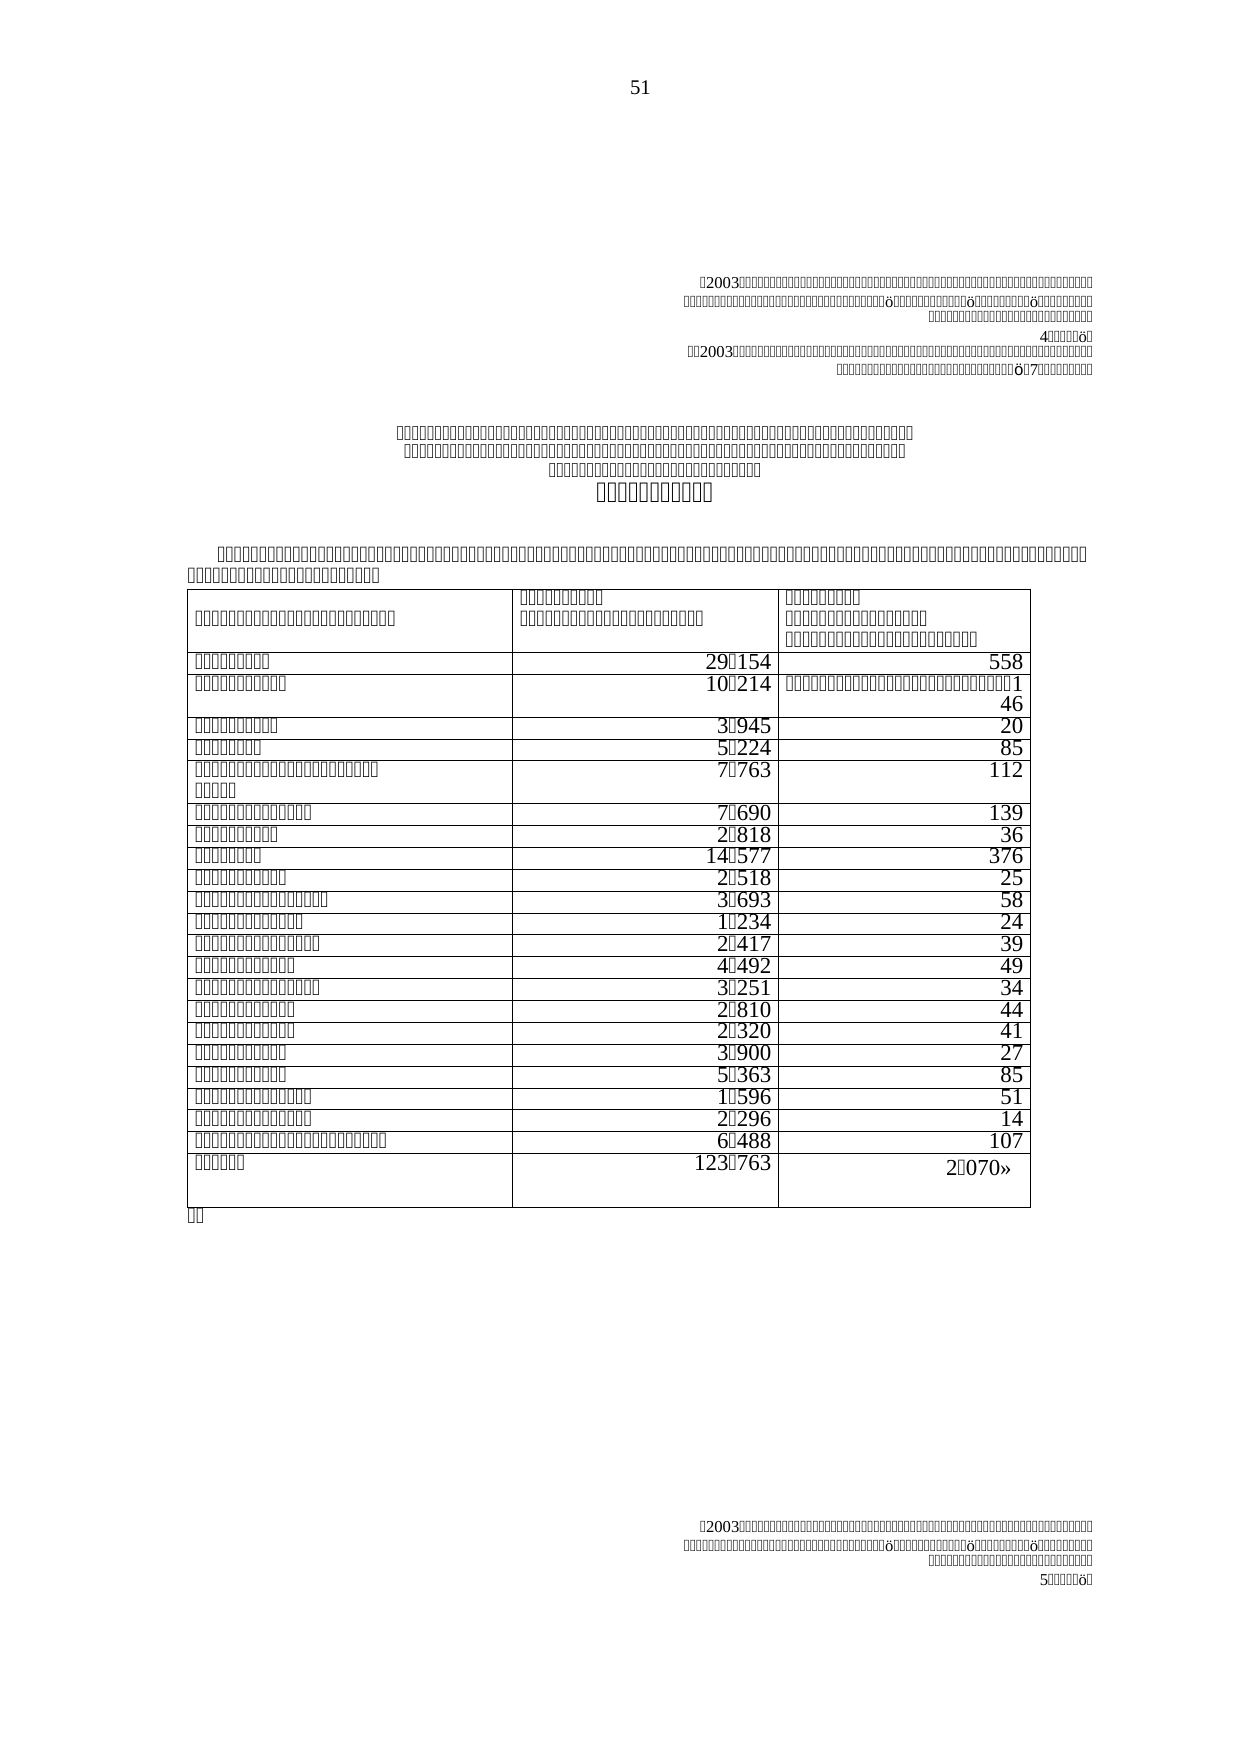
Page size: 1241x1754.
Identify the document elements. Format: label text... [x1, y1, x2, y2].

table_cell  [513, 740, 778, 760]
table_cell  [779, 718, 1030, 738]
table_cell  [188, 718, 512, 738]
table_cell  [188, 957, 512, 978]
table_cell  [513, 718, 778, 738]
table_cell  [779, 892, 1030, 912]
table_cell  [779, 804, 1030, 825]
text  [187, 311, 1093, 327]
table_cell  [513, 848, 778, 869]
table_cell  [188, 1154, 512, 1207]
text  [187, 346, 1093, 361]
text ö [187, 361, 1093, 380]
table_cell  [188, 804, 512, 825]
table_cell  [513, 979, 778, 1000]
table_cell  [513, 653, 778, 674]
table_cell  [779, 653, 1030, 674]
table_cell  [779, 761, 1030, 803]
table_cell  [779, 914, 1030, 934]
table_cell »  [779, 1154, 1030, 1207]
table_cell  [513, 804, 778, 825]
table_cell  [188, 653, 512, 674]
table_cell  [779, 675, 1030, 717]
table_cell  [513, 1110, 778, 1131]
table_cell   [188, 761, 512, 803]
table_cell  [513, 1067, 778, 1087]
text ööö [187, 292, 1093, 311]
table_cell  [188, 1045, 512, 1066]
table_cell  [779, 1045, 1030, 1066]
table_cell  [779, 1001, 1030, 1022]
text ööö [187, 1536, 1093, 1555]
table_cell  [188, 935, 512, 956]
table_cell  [513, 1045, 778, 1066]
table_cell  [188, 848, 512, 869]
table_cell  [188, 979, 512, 1000]
table_cell  [188, 675, 512, 717]
table_cell  [779, 1110, 1030, 1131]
text ö [187, 327, 1093, 346]
table_cell  [513, 870, 778, 891]
table_cell  [779, 826, 1030, 847]
table_cell  [513, 675, 778, 717]
table_cell  [188, 1067, 512, 1087]
table_cell  [188, 826, 512, 847]
table_cell  [779, 1132, 1030, 1153]
table_cell  [779, 935, 1030, 956]
table_cell  [188, 1023, 512, 1044]
table_header  [188, 590, 512, 652]
table_cell  [779, 740, 1030, 760]
table_cell  [513, 892, 778, 912]
table_cell  [188, 914, 512, 934]
table_header    [779, 590, 1030, 652]
table_cell  [188, 740, 512, 760]
text  [187, 277, 1093, 292]
table_cell  [188, 1132, 512, 1153]
table_cell  [779, 979, 1030, 1000]
text  [187, 1555, 1093, 1570]
table_cell  [513, 1001, 778, 1022]
table_cell  [779, 957, 1030, 978]
table_cell  [779, 848, 1030, 869]
table_cell  [513, 826, 778, 847]
table_cell  [188, 892, 512, 912]
table_cell  [188, 1089, 512, 1109]
text ö [187, 1570, 1093, 1589]
table_cell  [779, 870, 1030, 891]
table_cell  [779, 1023, 1030, 1044]
table_cell  [513, 761, 778, 803]
text  [187, 1208, 1093, 1229]
table_cell  [513, 1089, 778, 1109]
table_cell  [513, 1132, 778, 1153]
text  [187, 1521, 1093, 1536]
text  [187, 426, 1093, 444]
table_cell  [779, 1089, 1030, 1109]
table_cell  [188, 1110, 512, 1131]
table_cell  [188, 870, 512, 891]
table_cell  [188, 1001, 512, 1022]
text  [187, 482, 1093, 509]
table_cell  [513, 914, 778, 934]
table_cell  [513, 1023, 778, 1044]
table_header   [513, 590, 778, 652]
table_cell  [513, 1154, 778, 1207]
text  [187, 547, 1093, 588]
table_cell  [779, 1067, 1030, 1087]
table_cell  [513, 957, 778, 978]
text  [187, 444, 1093, 463]
text  [187, 463, 1093, 482]
table_cell  [513, 935, 778, 956]
